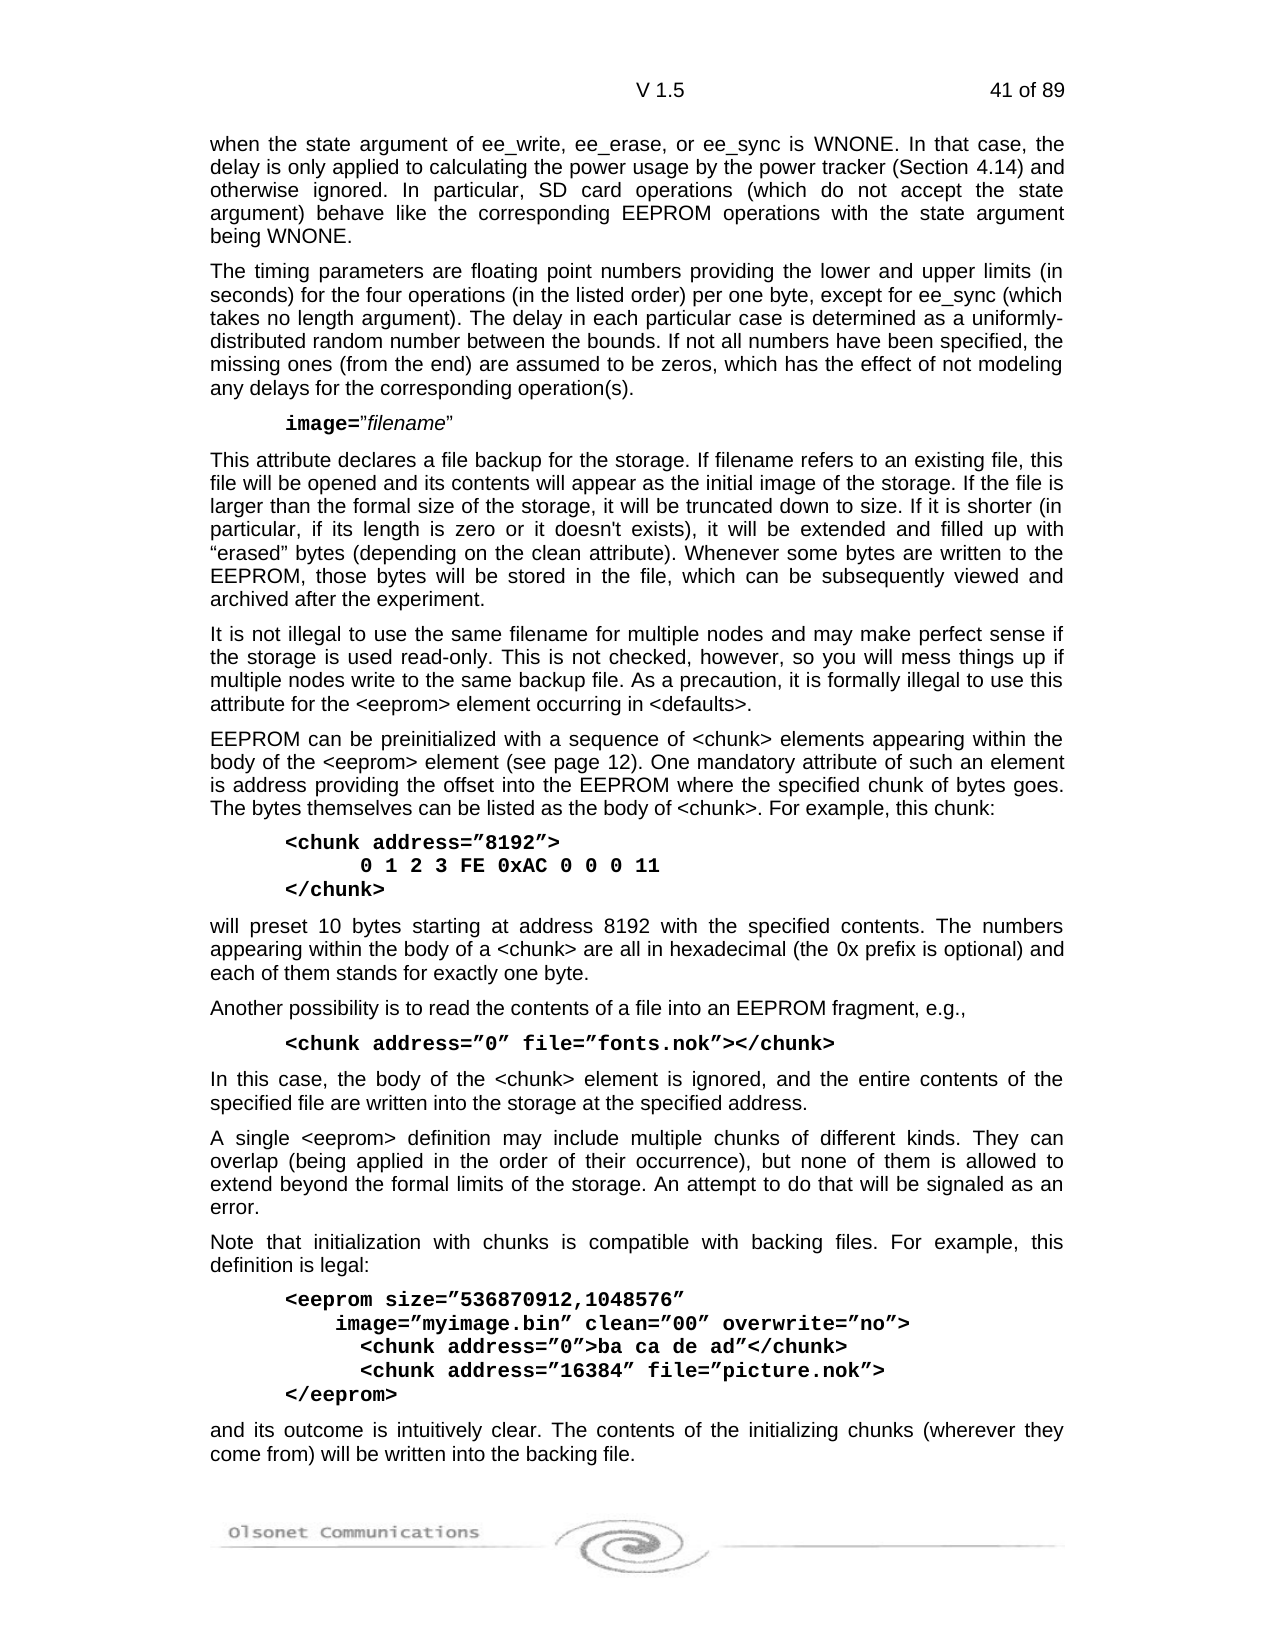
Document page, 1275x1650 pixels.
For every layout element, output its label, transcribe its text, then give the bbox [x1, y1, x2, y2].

text Note that initialization with chunks is compatible with backing files. For example, this definition is legal: [210, 1231, 1065, 1277]
text and its outcome is intuitively clear. The contents of the initializing chunks (wherever they come from) will be written into the backing file. [210, 1419, 1065, 1466]
text <chunk address=”16384” file=”picture.nok”> [210, 1360, 1065, 1384]
text The timing parameters are floating point numbers providing the lower and upper limits (in seconds) for the four operations (in the listed order) per one byte, except for ee_sync (which takes no length argument). The delay in each particular case is determined as a uniformly-distributed random number between the bounds. If not all numbers have been specified, the missing ones (from the end) are assumed to be zeros, which has the effect of not modeling any delays for the corresponding operation(s). [210, 260, 1065, 399]
text <chunk address=”0” file=”fonts.nok”></chunk> [210, 1031, 1065, 1056]
text <eeprom size=”536870912,1048576” [210, 1289, 1065, 1313]
text </eeprom> [210, 1384, 1065, 1407]
text Another possibility is to read the contents of a file into an EEPROM fragment, e.g., [210, 996, 1065, 1019]
text This attribute declares a file backup for the storage. If filename refers to an existing file, this file will be opened and its contents will appear as the initial image of the storage. If the file is larger than the formal size of the storage, it will be truncated down to size. If it is shorter (in particular, if its length is zero or it doesn't exists), it will be extended and filled up with “erased” bytes (depending on the clean attribute). Whenever some bytes are written to the EEPROM, those bytes will be stored in the file, which can be subsequently viewed and archived after the experiment. [210, 448, 1065, 611]
text when the state argument of ee_write, ee_erase, or ee_sync is WNONE. In that case, the delay is only applied to calculating the power usage by the power tracker (Section 4.14) and otherwise ignored. In particular, SD card operations (which do not accept the state argument) behave like the corresponding EEPROM operations with the state argument being WNONE. [210, 132, 1065, 248]
text </chunk> [210, 879, 1065, 903]
picture [210, 1504, 1065, 1596]
text image=”myimage.bin” clean=”00” overwrite=”no”> [210, 1313, 1065, 1336]
text <chunk address=”8192”> [210, 832, 1065, 856]
text A single <eeprom> definition may include multiple chunks of different kinds. They can overlap (being applied in the order of their occurrence), but none of them is allowed to extend beyond the formal limits of the storage. An attempt to do that will be signaled as an error. [210, 1126, 1065, 1219]
text <chunk address=”0”>ba ca de ad”</chunk> [210, 1336, 1065, 1360]
text image=”filename” [210, 411, 1065, 436]
text EEPROM can be preinitialized with a sequence of <chunk> elements appearing within the body of the <eeprom> element (see page 13). One mandatory attribute of such an element is address providing the offset into the EEPROM where the specified chunk of bytes goes. The bytes themselves can be listed as the body of <chunk>. For example, this chunk: [210, 727, 1065, 820]
text will preset 10 bytes starting at address 8192 with the specified contents. The numbers appearing within the body of a <chunk> are all in hexadecimal (the 0x prefix is optional) and each of them stands for exactly one byte. [210, 914, 1065, 984]
text 0 1 2 3 FE 0xAC 0 0 0 11 [210, 856, 1065, 879]
text It is not illegal to use the same filename for multiple nodes and may make perfect sense if the storage is used read-only. This is not checked, however, so you will mess things up if multiple nodes write to the same backup file. As a precaution, it is formally illegal to use this attribute for the <eeprom> element occurring in <defaults>. [210, 622, 1065, 715]
text In this case, the body of the <chunk> element is ignored, and the entire contents of the specified file are written into the storage at the specified address. [210, 1068, 1065, 1114]
